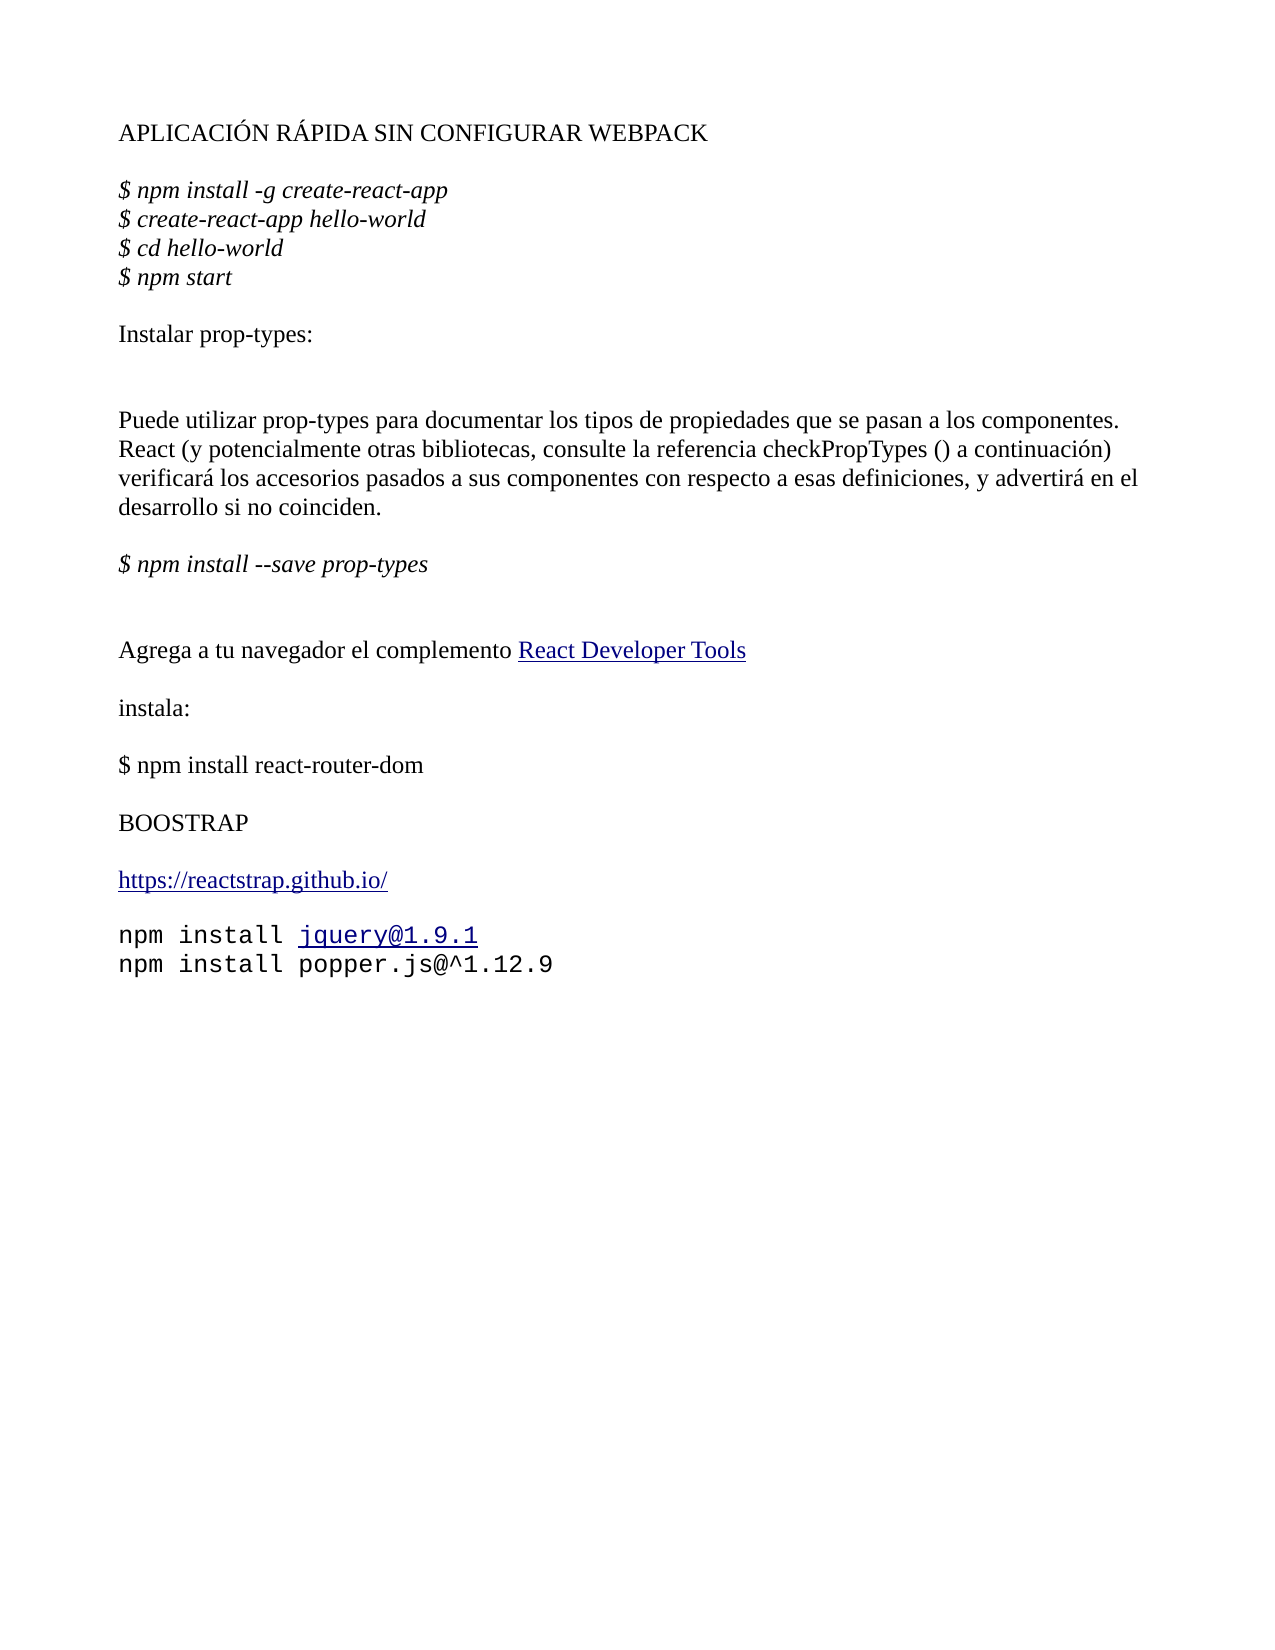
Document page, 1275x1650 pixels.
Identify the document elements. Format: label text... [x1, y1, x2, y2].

text instala: [118, 693, 1157, 722]
text Puede utilizar prop-types para documentar los tipos de propiedades que se pasan a los componentes. React (y potencialmente otras bibliotecas, consulte la referencia checkPropTypes () a continuación) verificará los accesorios pasados a sus componentes con respecto a esas definiciones, y advertirá en el desarrollo si no coinciden. [118, 377, 1157, 521]
text npm install jquery@1.9.1 [118, 923, 1157, 951]
text $ npm start [118, 262, 1157, 291]
text https://reactstrap.github.io/ [118, 866, 1157, 894]
text npm install popper.js@^1.12.9 [118, 951, 1157, 980]
text BOOSTRAP [118, 808, 1157, 837]
text $ npm install -g create-react-app [118, 176, 1157, 204]
text Instalar prop-types: [118, 319, 1157, 348]
text $ npm install react-router-dom [118, 751, 1157, 779]
text $ npm install --save prop-types [118, 549, 1157, 578]
text $ create-react-app hello-world [118, 204, 1157, 233]
text APLICACIÓN RÁPIDA SIN CONFIGURAR WEBPACK [118, 118, 1157, 147]
text $ cd hello-world [118, 233, 1157, 262]
text Agrega a tu navegador el complemento React Developer Tools [118, 636, 1157, 664]
